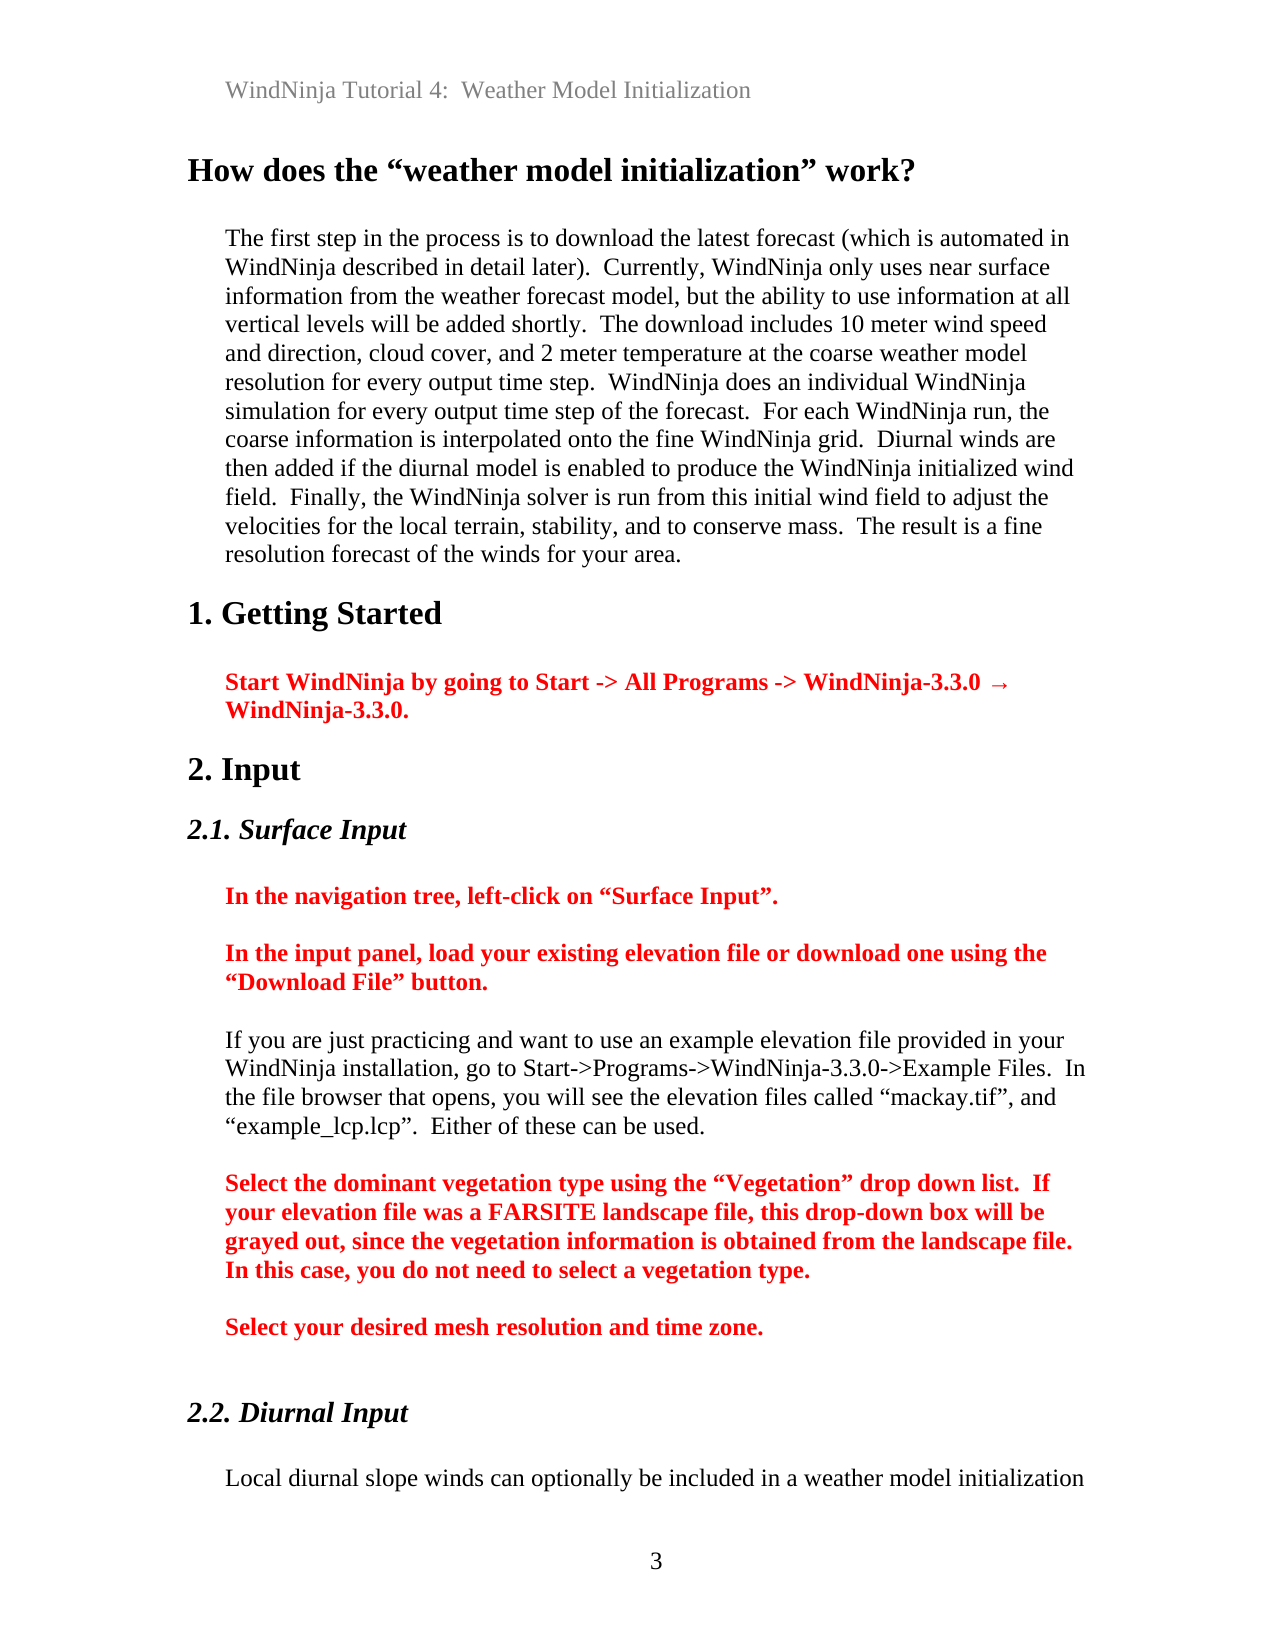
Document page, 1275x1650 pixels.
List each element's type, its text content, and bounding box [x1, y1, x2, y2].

subtitle Input [187, 749, 1087, 787]
text Local diurnal slope winds can optionally be included in a weather model initialization [225, 1463, 1087, 1492]
text If you are just practicing and want to use an example elevation file provided in your WindNinja installation, go to Start->Programs->WindNinja-3.3.0->Example Files. In the file browser that opens, you will see the elevation files called “mackay.tif”, and “example_lcp.lcp”. Either of these can be used. [225, 1025, 1087, 1140]
subtitle Surface Input [187, 812, 1087, 846]
subtitle Getting Started [187, 593, 1087, 632]
text In the navigation tree, left-click on “Surface Input”. [225, 881, 1087, 910]
text Select the dominant vegetation type using the “Vegetation” drop down list. If your elevation file was a FARSITE landscape file, this drop-down box will be grayed out, since the vegetation information is obtained from the landscape file. In this case, you do not need to select a vegetation type. [225, 1168, 1087, 1283]
subtitle Diurnal Input [187, 1395, 1087, 1428]
text Select your desired mesh resolution and time zone. [225, 1312, 1087, 1341]
subtitle How does the “weather model initialization” work? [187, 150, 1087, 188]
text In the input panel, load your existing elevation file or download one using the “Download File” button. [225, 938, 1087, 996]
text The first step in the process is to download the latest forecast (which is automated in WindNinja described in detail later). Currently, WindNinja only uses near surface information from the weather forecast model, but the ability to use information at all vertical levels will be added shortly. The download includes 10 meter wind speed and direction, cloud cover, and 2 meter temperature at the coarse weather model resolution for every output time step. WindNinja does an individual WindNinja simulation for every output time step of the forecast. For each WindNinja run, the coarse information is interpolated onto the fine WindNinja grid. Diurnal winds are then added if the diurnal model is enabled to produce the WindNinja initialized wind field. Finally, the WindNinja solver is run from this initial wind field to adjust the velocities for the local terrain, stability, and to conserve mass. The result is a fine resolution forecast of the winds for your area. [225, 223, 1087, 568]
text Start WindNinja by going to Start -> All Programs -> WindNinja-3.3.0 → WindNinja-3.3.0. [225, 667, 1087, 724]
